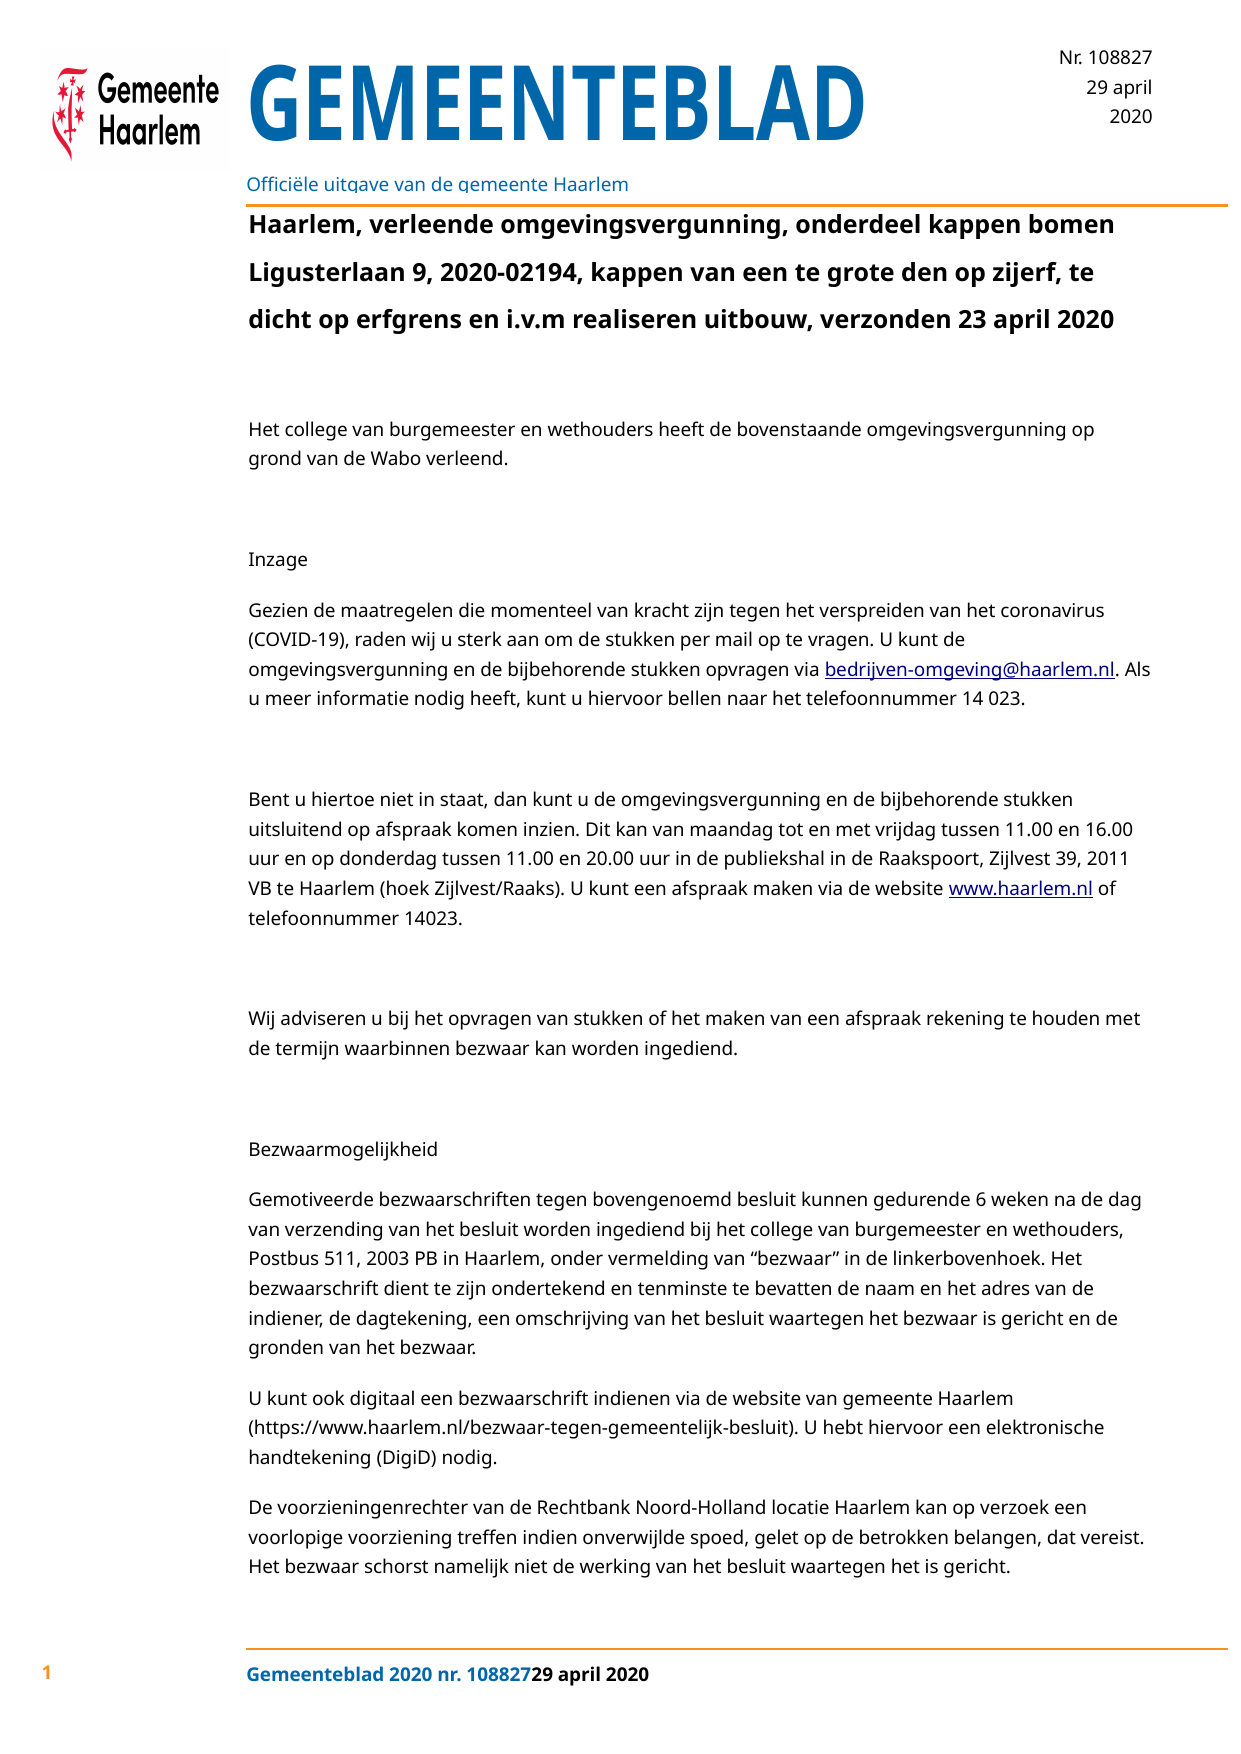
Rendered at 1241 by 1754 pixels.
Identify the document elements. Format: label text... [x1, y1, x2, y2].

text Bezwaarmogelijkheid [248, 1136, 1152, 1162]
text Gemotiveerde bezwaarschriften tegen bovengenoemd besluit kunnen gedurende 6 weken na de dag van verzending van het besluit worden ingediend bij het college van burgemeester en wethouders, Postbus 511, 2003 PB in Haarlem, onder vermelding van “bezwaar” in de linkerbovenhoek. Het bezwaarschrift dient te zijn ondertekend en tenminste te bevatten de naam en het adres van de indiener, de dagtekening, een omschrijving van het besluit waartegen het bezwaar is gericht en de gronden van het bezwaar. [248, 1186, 1152, 1360]
text Bent u hiertoe niet in staat, dan kunt u de omgevingsvergunning en de bijbehorende stukken uitsluitend op afspraak komen inzien. Dit kan van maandag tot en met vrijdag tussen 11.00 en 16.00 uur en op donderdag tussen 11.00 en 20.00 uur in de publiekshal in de Raakspoort, Zijlvest 39, 2011 VB te Haarlem (hoek Zijlvest/Raaks). U kunt een afspraak maken via de website www.haarlem.nl of telefoonnummer 14023. [248, 786, 1152, 930]
text Wij adviseren u bij het opvragen van stukken of het maken van een afspraak rekening te houden met de termijn waarbinnen bezwaar kan worden ingediend. [248, 1006, 1152, 1061]
text Inzage [248, 546, 1152, 572]
text De voorzieningenrechter van de Rechtbank Noord-Holland locatie Haarlem kan op verzoek een voorlopige voorziening treffen indien onverwijlde spoed, gelet op de betrokken belangen, dat vereist. Het bezwaar schorst namelijk niet de werking van het besluit waartegen het is gericht. [248, 1494, 1152, 1579]
text Gezien de maatregelen die momenteel van kracht zijn tegen het verspreiden van het coronavirus (COVID-19), raden wij u sterk aan om de stukken per mail op te vragen. U kunt de omgevingsvergunning en de bijbehorende stukken opvragen via bedrijven-omgeving@haarlem.nl. Als u meer informatie nodig heeft, kunt u hiervoor bellen naar het telefoonnummer 14 023. [248, 597, 1152, 711]
text U kunt ook digitaal een bezwaarschrift indienen via de website van gemeente Haarlem (https://www.haarlem.nl/bezwaar-tegen-gemeentelijk-besluit). U hebt hiervoor een elektronische handtekening (DigiD) nodig. [248, 1385, 1152, 1469]
picture [41, 47, 231, 172]
text Het college van burgemeester en wethouders heeft de bovenstaande omgevingsvergunning op grond van de Wabo verleend. [248, 416, 1152, 471]
text Haarlem, verleende omgevingsvergunning, onderdeel kappen bomen Ligusterlaan 9, 2020-02194, kappen van een te grote den op zijerf, te dicht op erfgrens en i.v.m realiseren uitbouw, verzonden 23 april 2020 [248, 207, 1152, 336]
